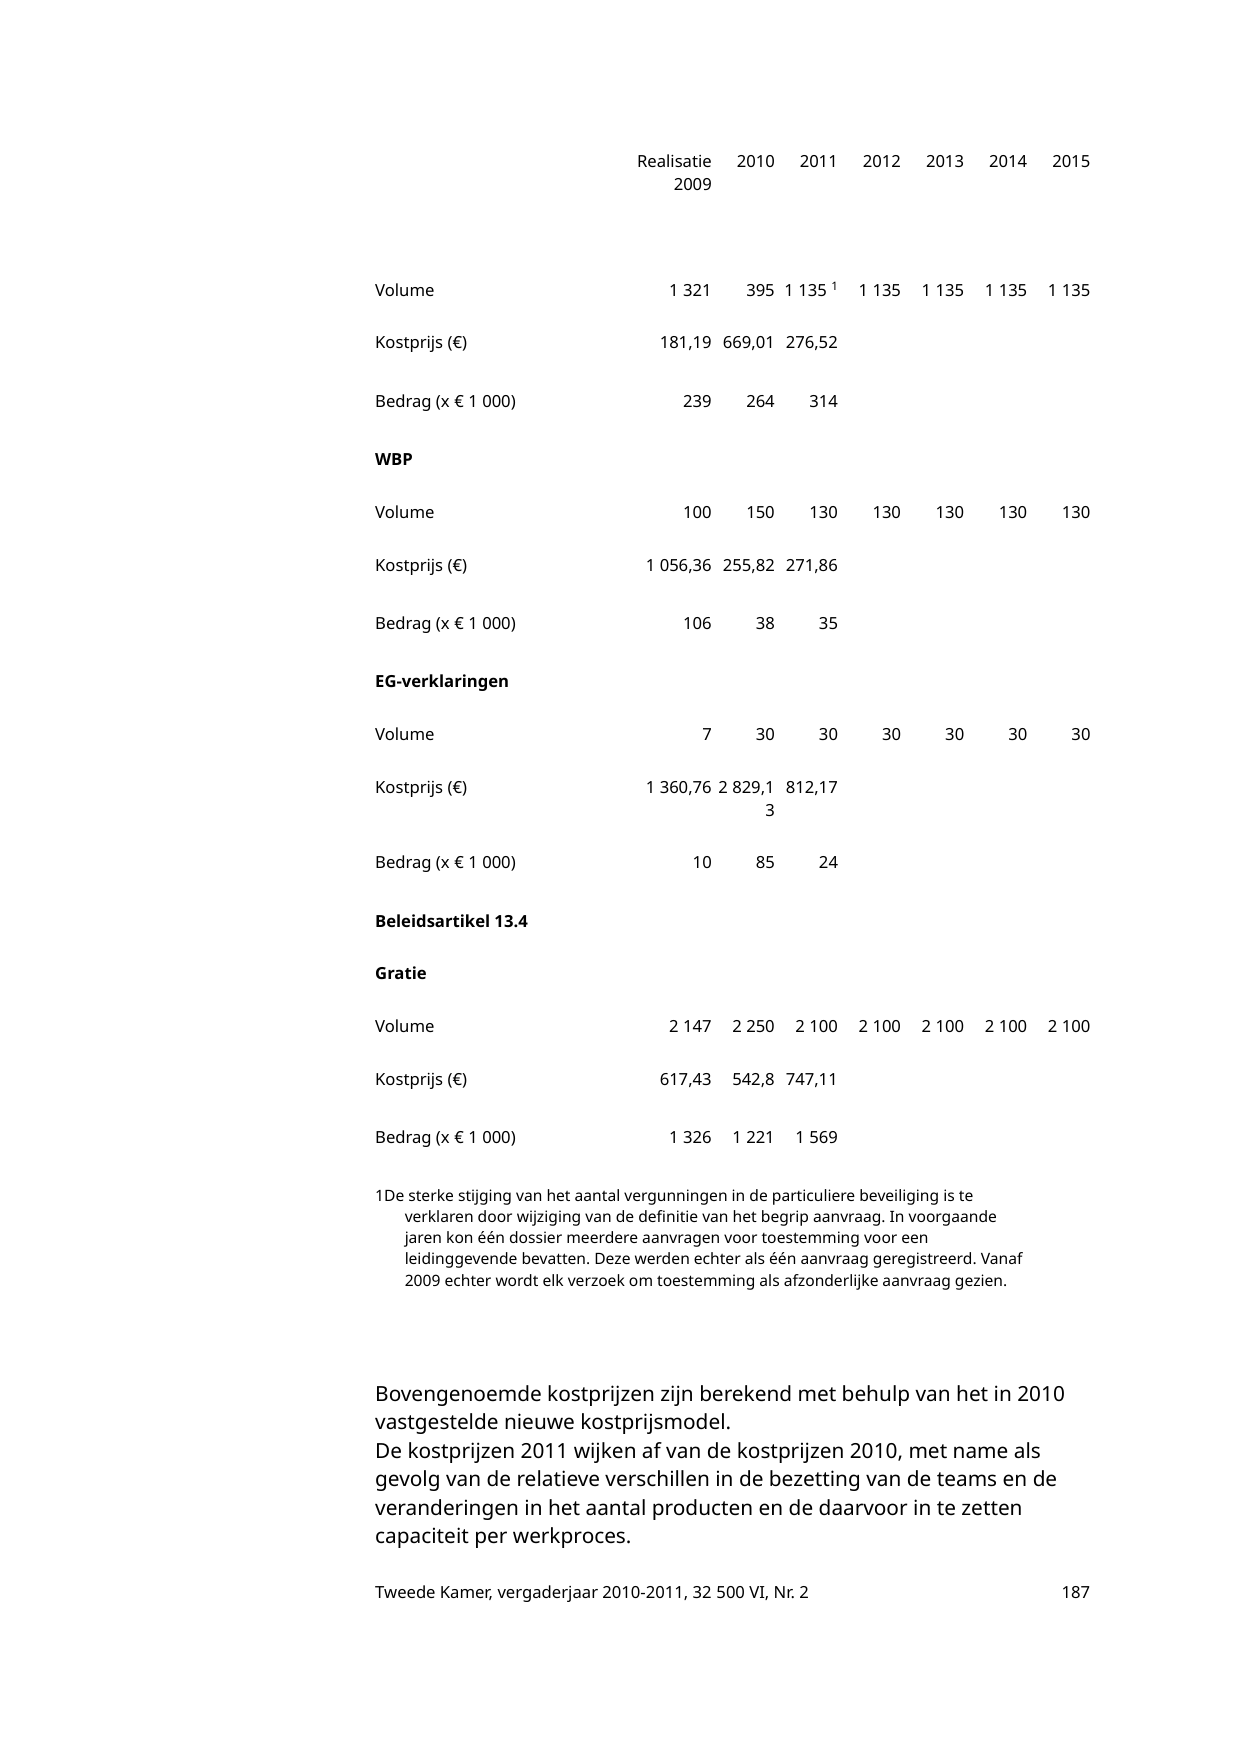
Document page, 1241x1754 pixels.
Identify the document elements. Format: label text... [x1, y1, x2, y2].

table_cell 1 569 [775, 1126, 838, 1184]
table_cell [375, 225, 1090, 278]
table_cell [901, 1126, 964, 1184]
table_cell Volume [375, 723, 627, 775]
table_cell 24 [775, 851, 838, 909]
table_cell 617,43 [627, 1068, 711, 1126]
table_cell [1027, 851, 1090, 909]
table_cell 1 056,36 [627, 553, 711, 612]
table_cell 85 [711, 851, 774, 909]
table_cell EG-verklaringen [375, 670, 1090, 723]
table_cell 1 135 [838, 278, 901, 331]
table_cell Volume [375, 278, 627, 331]
table_cell 542,8 [711, 1068, 774, 1126]
table_header 2012 [838, 150, 901, 225]
table_cell [964, 1126, 1027, 1184]
table_cell 1 135 [901, 278, 964, 331]
table_cell [1027, 775, 1090, 851]
table_header [375, 150, 627, 225]
table_cell 100 [627, 500, 711, 553]
table_cell [1027, 1126, 1090, 1184]
table_cell [901, 851, 964, 909]
table_cell [1027, 389, 1090, 448]
table_cell [901, 553, 964, 612]
table_cell [838, 331, 901, 389]
table_cell [964, 775, 1027, 851]
table_cell Kostprijs (€) [375, 775, 627, 851]
table_cell Volume [375, 500, 627, 553]
table_cell 314 [775, 389, 838, 448]
table_cell Gratie [375, 962, 1090, 1015]
table_cell 669,01 [711, 331, 774, 389]
table_cell 1 135 1 [775, 278, 838, 331]
table_cell 30 [1027, 723, 1090, 775]
text Bovengenoemde kostprijzen zijn berekend met behulp van het in 2010 vastgestelde nieuwe kostprijsmodel. [375, 1379, 1090, 1436]
table_cell 35 [775, 612, 838, 670]
table_cell 130 [1027, 500, 1090, 553]
table_cell [838, 851, 901, 909]
table_cell Bedrag (x € 1 000) [375, 851, 627, 909]
table_cell [901, 612, 964, 670]
table_cell 239 [627, 389, 711, 448]
table_cell 276,52 [775, 331, 838, 389]
table_cell 2 100 [964, 1015, 1027, 1067]
table_cell 2 100 [775, 1015, 838, 1067]
table_cell 812,17 [775, 775, 838, 851]
table_cell [901, 1068, 964, 1126]
table_cell 150 [711, 500, 774, 553]
table_cell 130 [901, 500, 964, 553]
table_cell [1027, 331, 1090, 389]
table_cell 2 250 [711, 1015, 774, 1067]
table_cell Volume [375, 1015, 627, 1067]
table_header Realisatie 2009 [627, 150, 711, 225]
table_cell [901, 389, 964, 448]
table_cell 30 [711, 723, 774, 775]
table_cell 30 [964, 723, 1027, 775]
table_cell 30 [775, 723, 838, 775]
table_cell WBP [375, 448, 1090, 500]
table_cell 747,11 [775, 1068, 838, 1126]
table_cell Bedrag (x € 1 000) [375, 389, 627, 448]
table_cell 1 221 [711, 1126, 774, 1184]
table_cell [838, 1068, 901, 1126]
table_header 2011 [775, 150, 838, 225]
table_header 2015 [1027, 150, 1090, 225]
table_cell Bedrag (x € 1 000) [375, 1126, 627, 1184]
table_cell [838, 553, 901, 612]
table_cell [964, 851, 1027, 909]
table_cell 2 829,13 [711, 775, 774, 851]
table_cell [964, 1068, 1027, 1126]
table_cell 38 [711, 612, 774, 670]
table_cell 1 360,76 [627, 775, 711, 851]
table_cell [838, 775, 901, 851]
table_cell 130 [775, 500, 838, 553]
table_cell 30 [838, 723, 901, 775]
table_cell [838, 1126, 901, 1184]
table_cell 2 100 [1027, 1015, 1090, 1067]
table_cell Kostprijs (€) [375, 1068, 627, 1126]
table_cell Kostprijs (€) [375, 331, 627, 389]
text De kostprijzen 2011 wijken af van de kostprijzen 2010, met name als gevolg van de relatieve verschillen in de bezetting van de teams en de veranderingen in het aantal producten en de daarvoor in te zetten capaciteit per werkproces. [375, 1436, 1090, 1549]
table_cell 271,86 [775, 553, 838, 612]
table_cell 1 321 [627, 278, 711, 331]
table_cell 2 100 [838, 1015, 901, 1067]
table_cell 106 [627, 612, 711, 670]
table_cell [901, 331, 964, 389]
table_cell 1 326 [627, 1126, 711, 1184]
table_header 2014 [964, 150, 1027, 225]
table_cell [964, 389, 1027, 448]
table_cell [1027, 553, 1090, 612]
table_cell [964, 331, 1027, 389]
table_cell 130 [838, 500, 901, 553]
table_header 2013 [901, 150, 964, 225]
table_cell 1 135 [1027, 278, 1090, 331]
table_cell 130 [964, 500, 1027, 553]
table_cell [1027, 1068, 1090, 1126]
table_cell 2 147 [627, 1015, 711, 1067]
table_cell 395 [711, 278, 774, 331]
table_cell 30 [901, 723, 964, 775]
table_cell 1De sterke stijging van het aantal vergunningen in de particuliere beveiliging is te verklaren door wijziging van de definitie van het begrip aanvraag. In voorgaande jaren kon één dossier meerdere aanvragen voor toestemming voor een leidinggevende bevatten. Deze werden echter als één aanvraag geregistreerd. Vanaf 2009 echter wordt elk verzoek om toestemming als afzonderlijke aanvraag gezien. [375, 1184, 1027, 1321]
table_cell 255,82 [711, 553, 774, 612]
table_cell Beleidsartikel 13.4 [375, 909, 1090, 962]
table_cell [964, 612, 1027, 670]
table_cell [1027, 612, 1090, 670]
table_cell 264 [711, 389, 774, 448]
table_header 2010 [711, 150, 774, 225]
table_cell 1 135 [964, 278, 1027, 331]
table_cell [838, 612, 901, 670]
table_cell [901, 775, 964, 851]
table_cell 2 100 [901, 1015, 964, 1067]
table_cell 181,19 [627, 331, 711, 389]
table_cell 10 [627, 851, 711, 909]
table_cell [964, 553, 1027, 612]
table_cell Bedrag (x € 1 000) [375, 612, 627, 670]
table_cell 7 [627, 723, 711, 775]
table_cell Kostprijs (€) [375, 553, 627, 612]
table_cell [838, 389, 901, 448]
